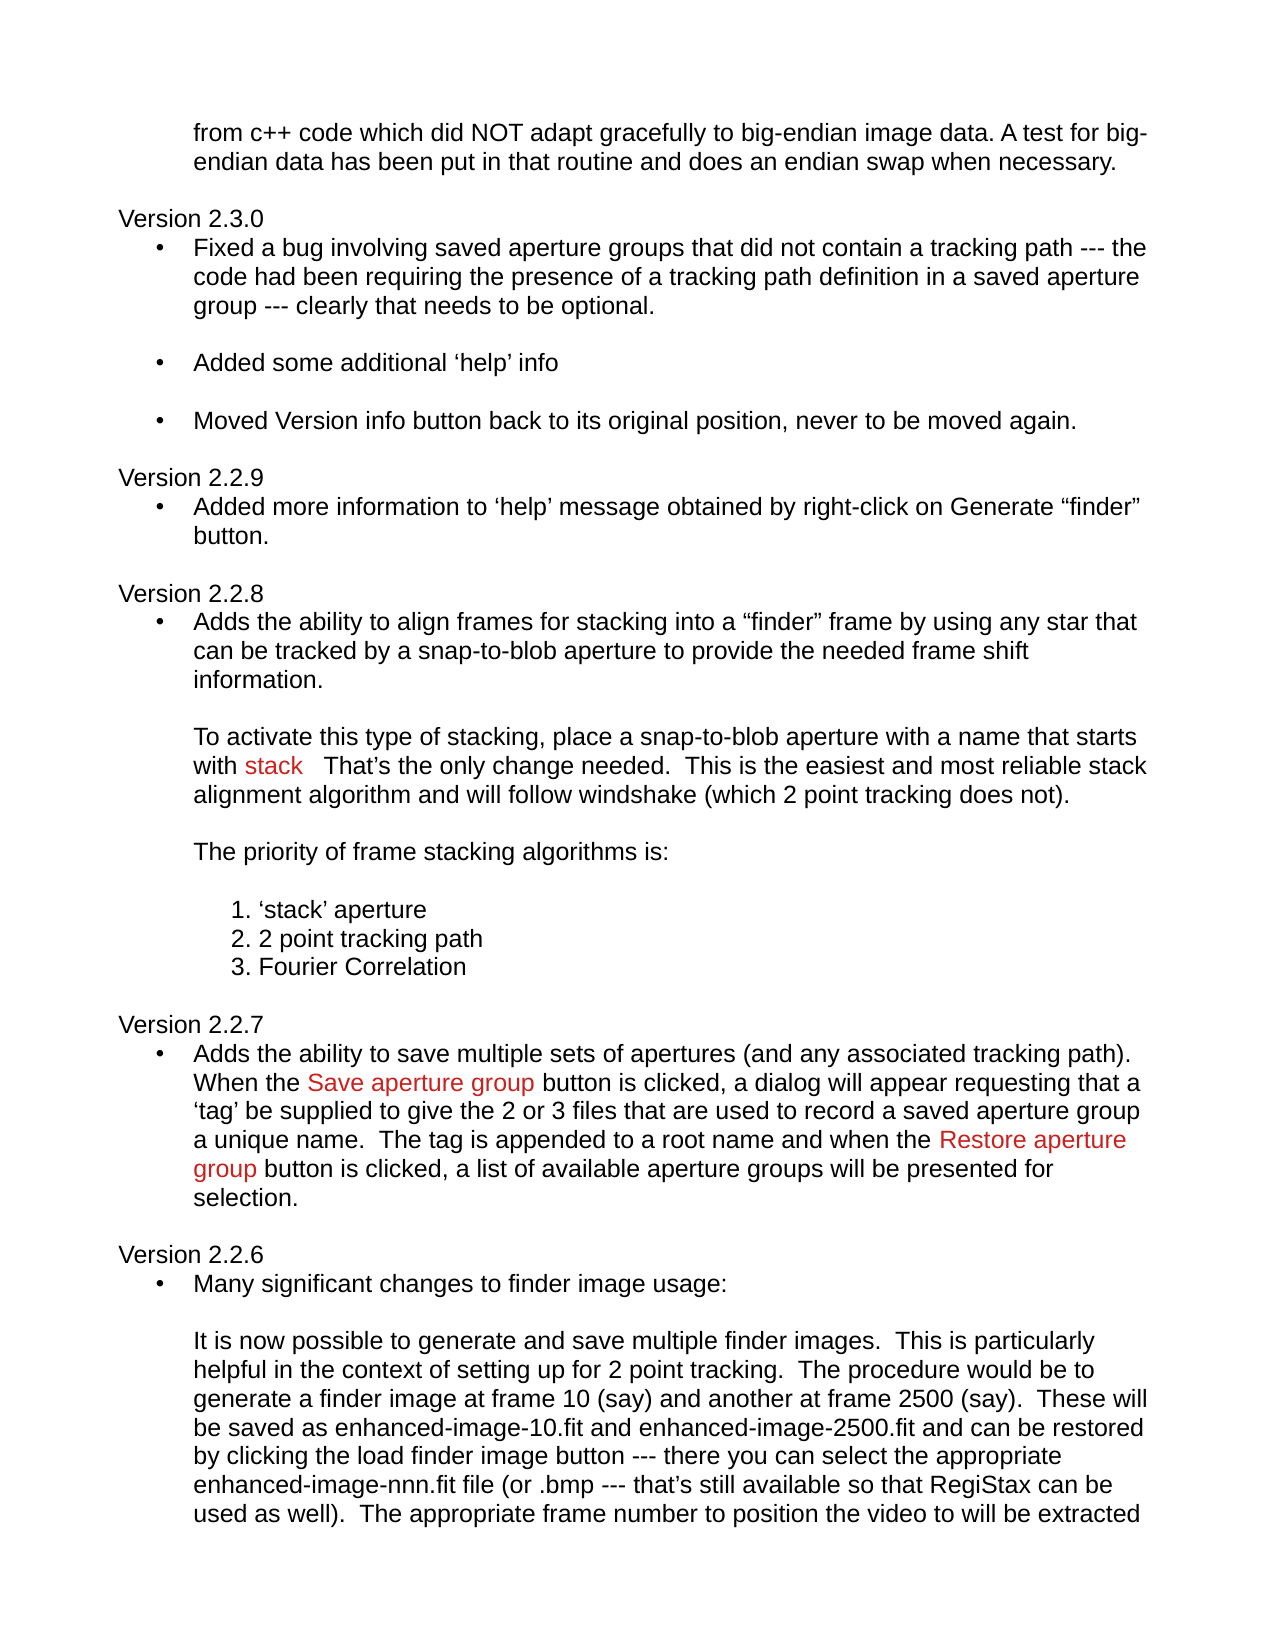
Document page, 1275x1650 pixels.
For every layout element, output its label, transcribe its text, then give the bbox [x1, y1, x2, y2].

text Version 2.2.8 [118, 578, 1157, 607]
list Adds the ability to save multiple sets of apertures (and any associated tracking path). When the Save aperture group button is clicked, a dialog will appear requesting that a ‘tag’ be supplied to give the 2 or 3 files that are used to record a saved aperture group a unique name. The tag is appended to a root name and when the Restore aperture group button is clicked, a list of available aperture groups will be presented for selection. [156, 1039, 1157, 1240]
list Moved Version info button back to its original position, never to be moved again. [156, 406, 1157, 463]
text Version 2.2.7 [118, 1010, 1157, 1039]
list Added more information to ‘help’ message obtained by right-click on Generate “finder” button. [156, 492, 1157, 578]
list from c++ code which did NOT adapt gracefully to big-endian image data. A test for big-endian data has been put in that routine and does an endian swap when necessary. [156, 118, 1157, 204]
list Many significant changes to finder image usage: It is now possible to generate and save multiple finder images. This is particularly helpful in the context of setting up for 2 point tracking. The procedure would be to generate a finder image at frame 10 (say) and another at frame 2500 (say). These will be saved as enhanced-image-10.fit and enhanced-image-2500.fit and can be restored by clicking the load finder image button --- there you can select the appropriate enhanced-image-nnn.fit file (or .bmp --- that’s still available so that RegiStax can be used as well). The appropriate frame number to position the video to will be extracted [156, 1269, 1157, 1528]
list Fixed a bug involving saved aperture groups that did not contain a tracking path --- the code had been requiring the presence of a tracking path definition in a saved aperture group --- clearly that needs to be optional. [156, 233, 1157, 348]
list Adds the ability to align frames for stacking into a “finder” frame by using any star that can be tracked by a snap-to-blob aperture to provide the needed frame shift information. To activate this type of stacking, place a snap-to-blob aperture with a name that starts with stack That’s the only change needed. This is the easiest and most reliable stack alignment algorithm and will follow windshake (which 2 point tracking does not). The priority of frame stacking algorithms is: [156, 607, 1157, 895]
text Version 2.3.0 [118, 204, 1157, 233]
text Version 2.2.6 [118, 1240, 1157, 1269]
text Version 2.2.9 [118, 463, 1157, 492]
list Added some additional ‘help’ info [156, 348, 1157, 406]
list 1. ‘stack’ aperture 2. 2 point tracking path 3. Fourier Correlation [193, 895, 1157, 1010]
